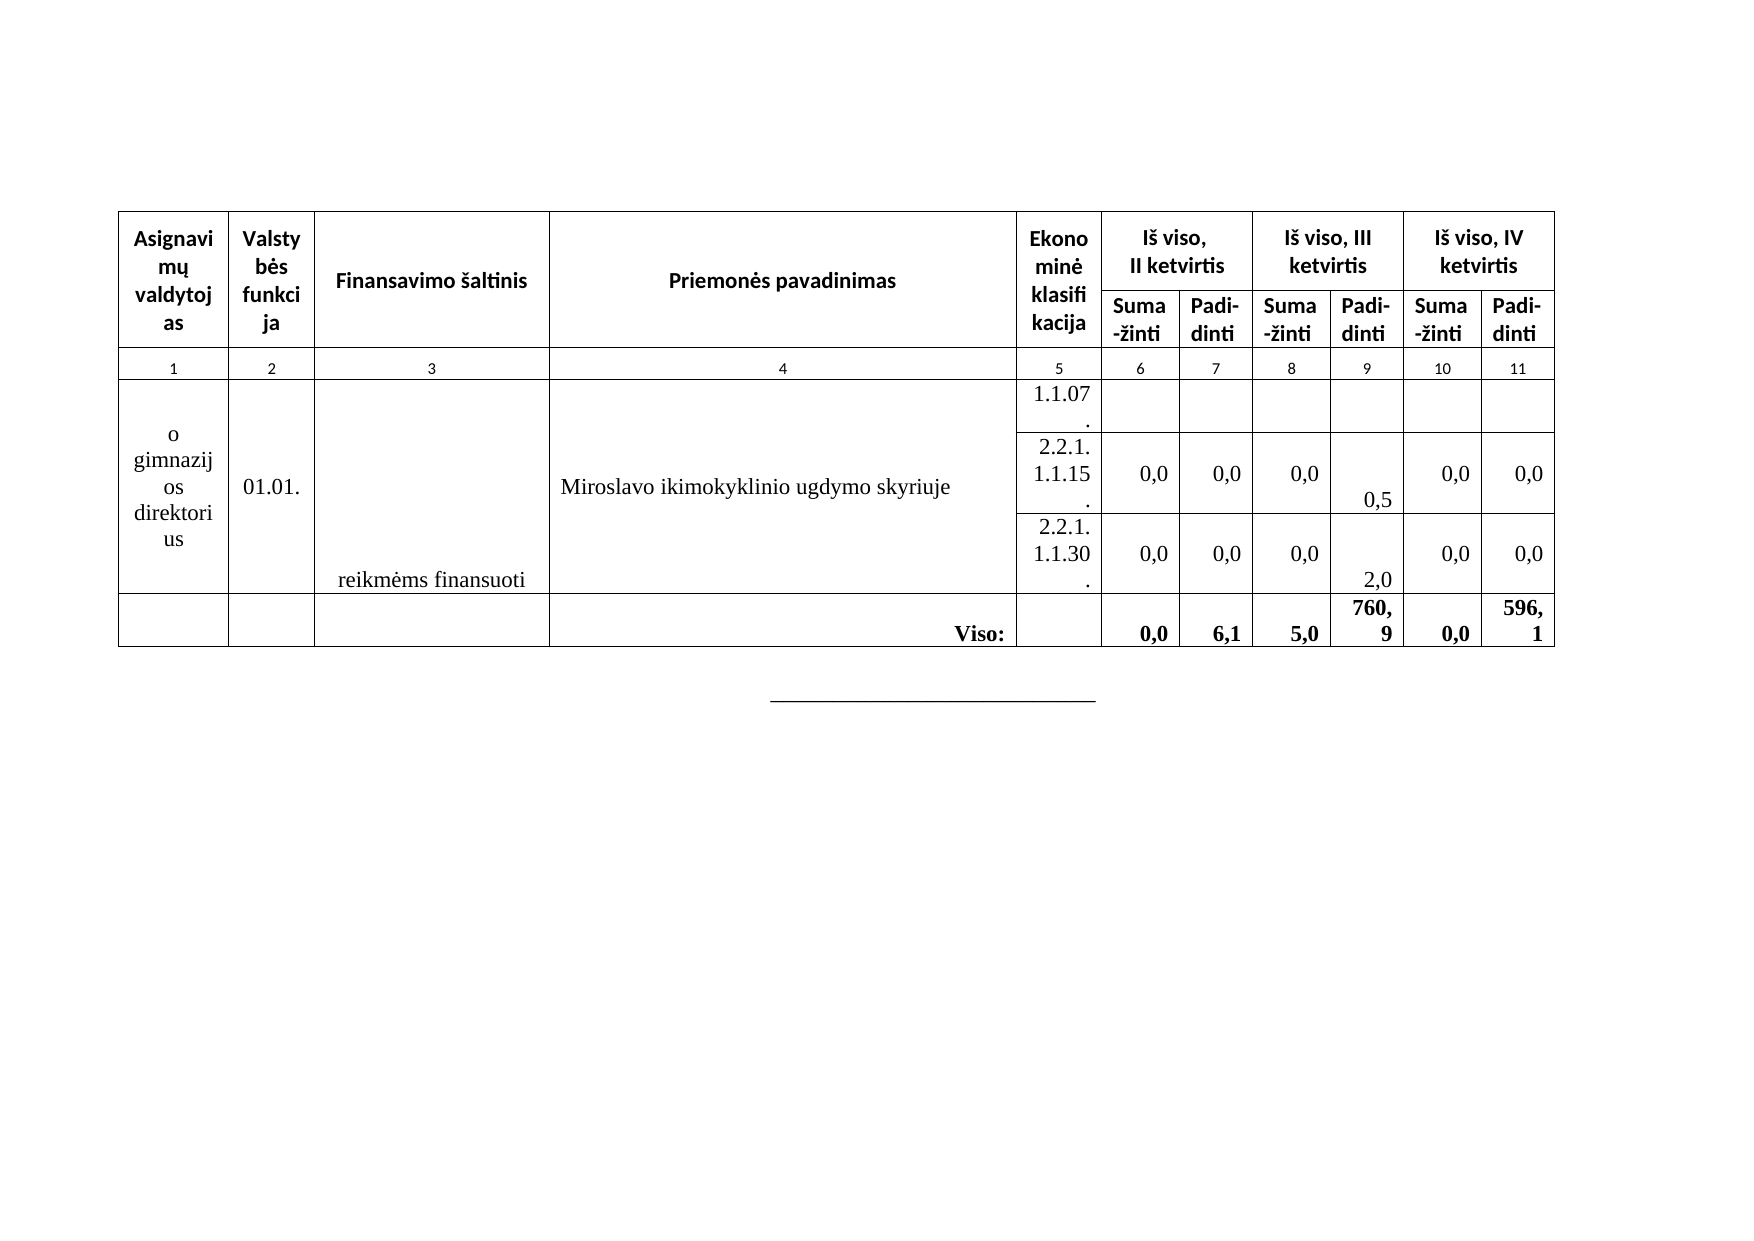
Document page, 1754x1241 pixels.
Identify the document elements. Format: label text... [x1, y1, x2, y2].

table_cell 0,0 [1482, 514, 1554, 592]
table_cell [1555, 513, 1577, 592]
table_cell 2.2.1.1.1.30. [1017, 514, 1101, 592]
table_header Priemonės pavadinimas [550, 212, 1016, 347]
table_cell [1555, 379, 1577, 432]
table_cell 3 [315, 348, 549, 378]
table_header [1555, 211, 1577, 259]
table_cell 8 [1253, 348, 1330, 378]
table_cell 5,0 [1253, 594, 1330, 646]
table_cell Viso: [550, 594, 1016, 646]
table_header Iš viso, III ketvirtis [1253, 212, 1403, 290]
table_header Iš viso, IV ketvirtis [1404, 212, 1554, 290]
table_cell 10 [1404, 348, 1481, 378]
table_cell 0,0 [1253, 514, 1330, 592]
table_cell 0,0 [1404, 594, 1481, 646]
table_cell [1404, 380, 1481, 432]
table_cell 6 [1102, 348, 1179, 378]
table_cell 760,9 [1331, 594, 1403, 646]
table_cell o gimnazijos direktorius [119, 380, 228, 592]
table_cell 2.2.1.1.1.15. [1017, 433, 1101, 512]
table_cell 01.01. [229, 380, 314, 592]
table_cell [119, 594, 228, 646]
table_cell [1555, 290, 1577, 347]
table_cell 11 [1482, 348, 1554, 378]
table_cell 1.1.07. [1017, 380, 1101, 432]
table_header Iš viso, II ketvirtis [1102, 212, 1252, 290]
table_cell [1331, 380, 1403, 432]
table_cell 0,0 [1482, 433, 1554, 512]
table_cell Padi-dinti [1331, 291, 1403, 347]
table_cell [229, 594, 314, 646]
text __________________________ [118, 676, 1577, 705]
table_cell 2,0 [1331, 514, 1403, 592]
table_header Ekonominė klasifikacija [1017, 212, 1101, 347]
table_header Valstybės funkcija [229, 212, 314, 347]
table_header Finansavimo šaltinis [315, 212, 549, 347]
table_cell Suma-žinti [1102, 291, 1179, 347]
table_cell 0,0 [1102, 514, 1179, 592]
table_header Asignavimų valdytojas [119, 212, 228, 347]
table_cell 1 [119, 348, 228, 378]
table_cell 0,0 [1102, 433, 1179, 512]
table_cell 0,0 [1102, 594, 1179, 646]
table_cell 9 [1331, 348, 1403, 378]
table_cell [1555, 347, 1577, 378]
table_cell 596,1 [1482, 594, 1554, 646]
table_cell [1253, 380, 1330, 432]
table_cell reikmėms finansuoti [315, 380, 549, 592]
table_cell [1555, 593, 1577, 646]
table_cell Suma-žinti [1253, 291, 1330, 347]
table_cell 0,0 [1404, 514, 1481, 592]
table_cell [1555, 259, 1577, 290]
table_cell [1555, 432, 1577, 512]
table_cell Suma-žinti [1404, 291, 1481, 347]
table_cell [1180, 380, 1252, 432]
table_cell 0,0 [1180, 433, 1252, 512]
table_cell [315, 594, 549, 646]
table_cell 7 [1180, 348, 1252, 378]
table_cell 0,0 [1404, 433, 1481, 512]
table_cell [1017, 594, 1101, 646]
table_cell 2 [229, 348, 314, 378]
table_cell [1482, 380, 1554, 432]
table_cell 0,0 [1253, 433, 1330, 512]
table_cell 4 [550, 348, 1016, 378]
table_cell Padi-dinti [1482, 291, 1554, 347]
table_cell 0,5 [1331, 433, 1403, 512]
table_cell Miroslavo ikimokyklinio ugdymo skyriuje [550, 380, 1016, 592]
table_cell [1102, 380, 1179, 432]
table_cell 0,0 [1180, 514, 1252, 592]
table_cell Padi-dinti [1180, 291, 1252, 347]
table_cell 6,1 [1180, 594, 1252, 646]
table_cell 5 [1017, 348, 1101, 378]
